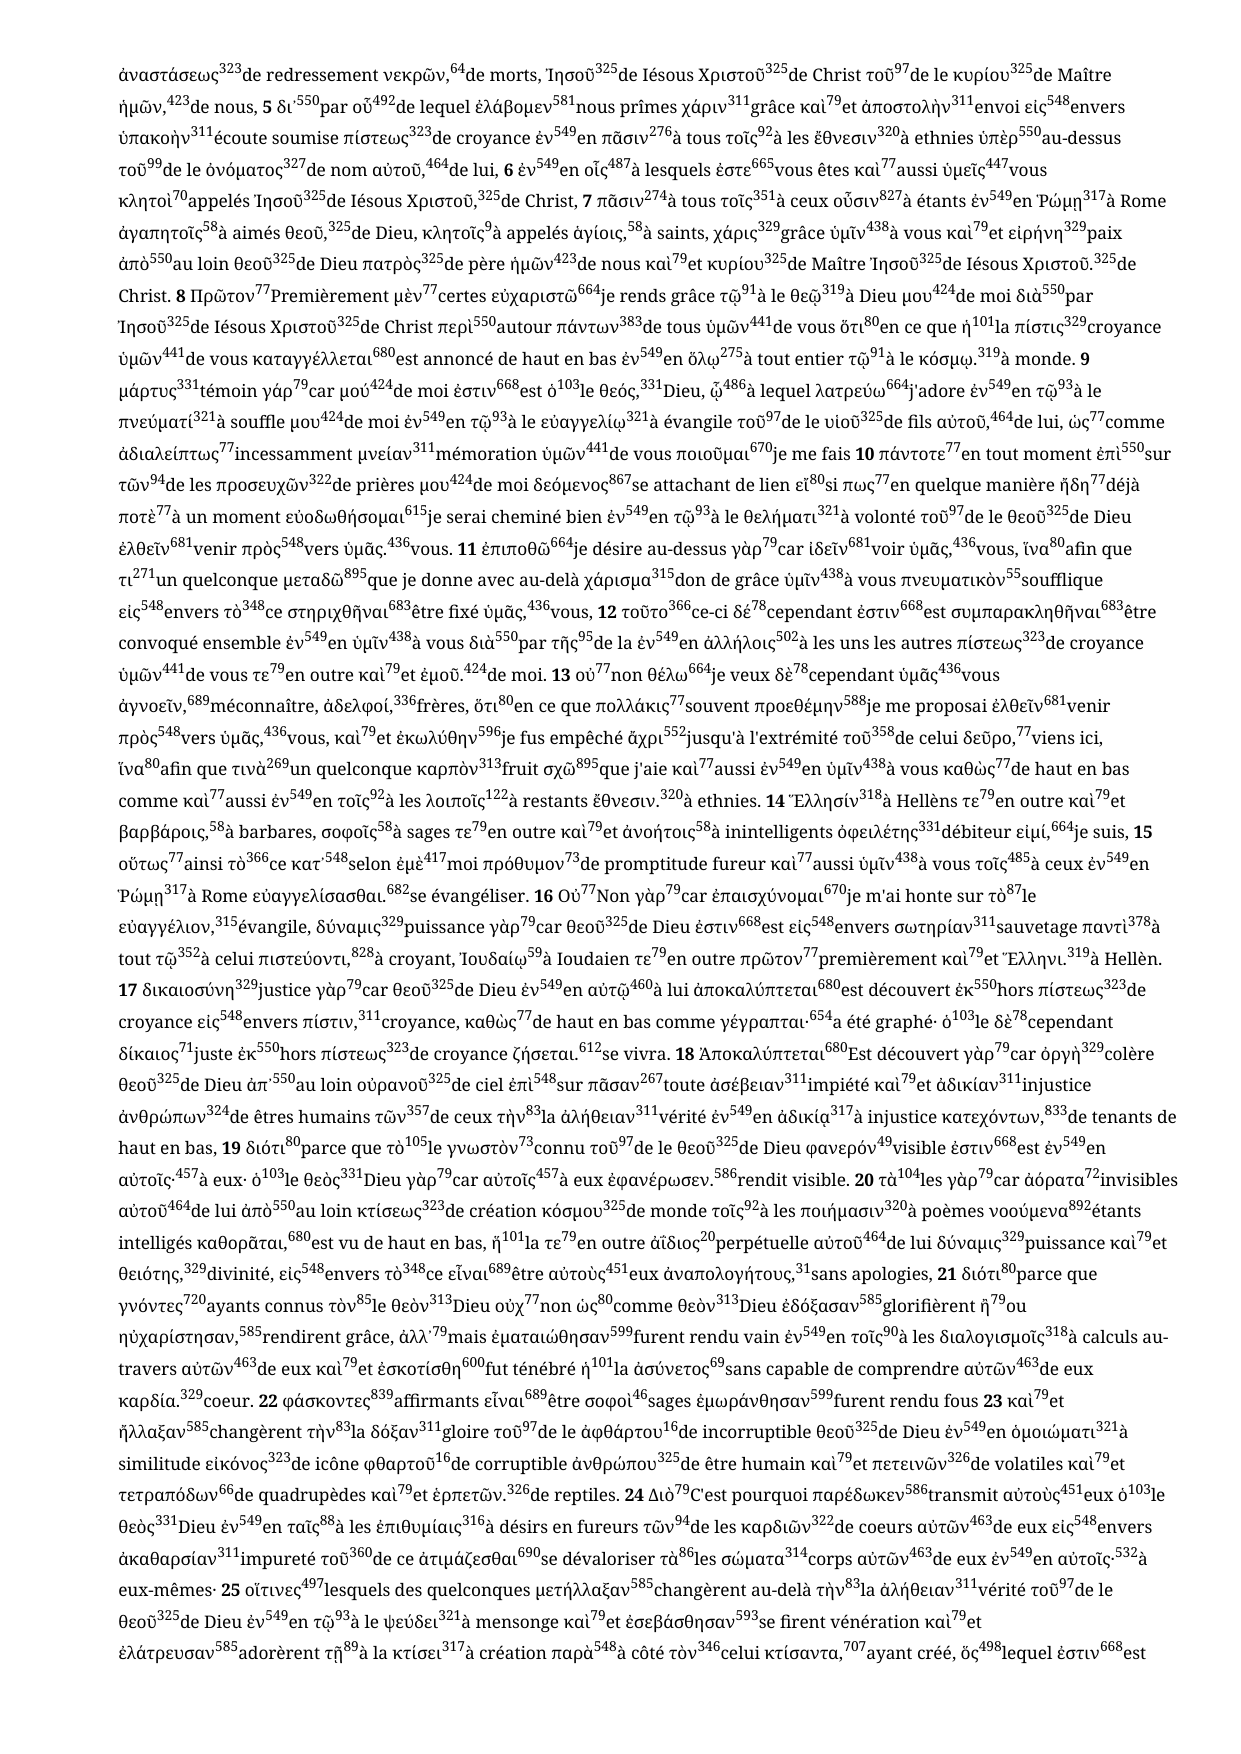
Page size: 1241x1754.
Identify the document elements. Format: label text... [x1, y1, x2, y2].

text 1 Παῦλος331Paulus δοῦλος331mâle esclave Χριστοῦ325de Christ Ἰησοῦ,325de Iésous, κλητὸς22appelé ἀπόστολος331envoyé ἀφωρισμένος813ayant été délimité εἰς548envers εὐαγγέλιον315évangile θεοῦ,325de Dieu, 2 ὃ482lequel προεπηγγείλατο592se promit auparavant διὰ550par τῶν96de les προφητῶν324de prophètes αὐτοῦ464de lui ἐν549en γραφαῖς316à graphes ἁγίαις7à saintes 3 περὶ550autour τοῦ97de le υἱοῦ325de fils αὐτοῦ464de lui τοῦ358de celui γενομένου734de se ayant devenu ἐκ550hors σπέρματος327de semence Δαυὶδ325de Dauid κατὰ548selon σάρκα,311chair, 4 τοῦ358de celui ὁρισθέντος754de ayant été limité υἱοῦ325de fils θεοῦ325de Dieu ἐν549en δυνάμει317à puissance κατὰ548selon πνεῦμα315souffle ἁγιωσύνης323de sainteté ἐξ550hors ἀναστάσεως323de redressement νεκρῶν,64de morts, Ἰησοῦ325de Iésous Χριστοῦ325de Christ τοῦ97de le κυρίου325de Maître ἡμῶν,423de nous, 5 δι᾽550par οὗ492de lequel ἐλάβομεν581nous prîmes χάριν311grâce καὶ79et ἀποστολὴν311envoi εἰς548envers ὑπακοὴν311écoute soumise πίστεως323de croyance ἐν549en πᾶσιν276à tous τοῖς92à les ἔθνεσιν320à ethnies ὑπὲρ550au-dessus τοῦ99de le ὀνόματος327de nom αὐτοῦ,464de lui, 6 ἐν549en οἷς487à lesquels ἐστε665vous êtes καὶ77aussi ὑμεῖς447vous κλητοὶ70appelés Ἰησοῦ325de Iésous Χριστοῦ,325de Christ, 7 πᾶσιν274à tous τοῖς351à ceux οὖσιν827à étants ἐν549en Ῥώμῃ317à Rome ἀγαπητοῖς58à aimés θεοῦ,325de Dieu, κλητοῖς9à appelés ἁγίοις,58à saints, χάρις329grâce ὑμῖν438à vous καὶ79et εἰρήνη329paix ἀπὸ550au loin θεοῦ325de Dieu πατρὸς325de père ἡμῶν423de nous καὶ79et κυρίου325de Maître Ἰησοῦ325de Iésous Χριστοῦ.325de Christ. 8 Πρῶτον77Premièrement μὲν77certes εὐχαριστῶ664je rends grâce τῷ91à le θεῷ319à Dieu μου424de moi διὰ550par Ἰησοῦ325de Iésous Χριστοῦ325de Christ περὶ550autour πάντων383de tous ὑμῶν441de vous ὅτι80en ce que ἡ101la πίστις329croyance ὑμῶν441de vous καταγγέλλεται680est annoncé de haut en bas ἐν549en ὅλῳ275à tout entier τῷ91à le κόσμῳ.319à monde. 9 μάρτυς331témoin γάρ79car μού424de moi ἐστιν668est ὁ103le θεός,331Dieu, ᾧ486à lequel λατρεύω664j'adore ἐν549en τῷ93à le πνεύματί321à souffle μου424de moi ἐν549en τῷ93à le εὐαγγελίῳ321à évangile τοῦ97de le υἱοῦ325de fils αὐτοῦ,464de lui, ὡς77comme ἀδιαλείπτως77incessamment μνείαν311mémoration ὑμῶν441de vous ποιοῦμαι670je me fais 10 πάντοτε77en tout moment ἐπὶ550sur τῶν94de les προσευχῶν322de prières μου424de moi δεόμενος867se attachant de lien εἴ80si πως77en quelque manière ἤδη77déjà ποτὲ77à un moment εὐοδωθήσομαι615je serai cheminé bien ἐν549en τῷ93à le θελήματι321à volonté τοῦ97de le θεοῦ325de Dieu ἐλθεῖν681venir πρὸς548vers ὑμᾶς.436vous. 11 ἐπιποθῶ664je désire au-dessus γὰρ79car ἰδεῖν681voir ὑμᾶς,436vous, ἵνα80afin que τι271un quelconque μεταδῶ895que je donne avec au-delà χάρισμα315don de grâce ὑμῖν438à vous πνευματικὸν55soufflique εἰς548envers τὸ348ce στηριχθῆναι683être fixé ὑμᾶς,436vous, 12 τοῦτο366ce-ci δέ78cependant ἐστιν668est συμπαρακληθῆναι683être convoqué ensemble ἐν549en ὑμῖν438à vous διὰ550par τῆς95de la ἐν549en ἀλλήλοις502à les uns les autres πίστεως323de croyance ὑμῶν441de vous τε79en outre καὶ79et ἐμοῦ.424de moi. 13 οὐ77non θέλω664je veux δὲ78cependant ὑμᾶς436vous ἀγνοεῖν,689méconnaître, ἀδελφοί,336frères, ὅτι80en ce que πολλάκις77souvent προεθέμην588je me proposai ἐλθεῖν681venir πρὸς548vers ὑμᾶς,436vous, καὶ79et ἐκωλύθην596je fus empêché ἄχρι552jusqu'à l'extrémité τοῦ358de celui δεῦρο,77viens ici, ἵνα80afin que τινὰ269un quelconque καρπὸν313fruit σχῶ895que j'aie καὶ77aussi ἐν549en ὑμῖν438à vous καθὼς77de haut en bas comme καὶ77aussi ἐν549en τοῖς92à les λοιποῖς122à restants ἔθνεσιν.320à ethnies. 14 Ἕλλησίν318à Hellèns τε79en outre καὶ79et βαρβάροις,58à barbares, σοφοῖς58à sages τε79en outre καὶ79et ἀνοήτοις58à inintelligents ὀφειλέτης331débiteur εἰμί,664je suis, 15 οὕτως77ainsi τὸ366ce κατ᾽548selon ἐμὲ417moi πρόθυμον73de promptitude fureur καὶ77aussi ὑμῖν438à vous τοῖς485à ceux ἐν549en Ῥώμῃ317à Rome εὐαγγελίσασθαι.682se évangéliser. 16 Οὐ77Non γὰρ79car ἐπαισχύνομαι670je m'ai honte sur τὸ87le εὐαγγέλιον,315évangile, δύναμις329puissance γὰρ79car θεοῦ325de Dieu ἐστιν668est εἰς548envers σωτηρίαν311sauvetage παντὶ378à tout τῷ352à celui πιστεύοντι,828à croyant, Ἰουδαίῳ59à Ioudaien τε79en outre πρῶτον77premièrement καὶ79et Ἕλληνι.319à Hellèn. 17 δικαιοσύνη329justice γὰρ79car θεοῦ325de Dieu ἐν549en αὐτῷ460à lui ἀποκαλύπτεται680est découvert ἐκ550hors πίστεως323de croyance εἰς548envers πίστιν,311croyance, καθὼς77de haut en bas comme γέγραπται·654a été graphé· ὁ103le δὲ78cependant δίκαιος71juste ἐκ550hors πίστεως323de croyance ζήσεται.612se vivra. 18 Ἀποκαλύπτεται680Est découvert γὰρ79car ὀργὴ329colère θεοῦ325de Dieu ἀπ᾽550au loin οὐρανοῦ325de ciel ἐπὶ548sur πᾶσαν267toute ἀσέβειαν311impiété καὶ79et ἀδικίαν311injustice ἀνθρώπων324de êtres humains τῶν357de ceux τὴν83la ἀλήθειαν311vérité ἐν549en ἀδικίᾳ317à injustice κατεχόντων,833de tenants de haut en bas, 19 διότι80parce que τὸ105le γνωστὸν73connu τοῦ97de le θεοῦ325de Dieu φανερόν49visible ἐστιν668est ἐν549en αὐτοῖς·457à eux· ὁ103le θεὸς331Dieu γὰρ79car αὐτοῖς457à eux ἐφανέρωσεν.586rendit visible. 20 τὰ104les γὰρ79car ἀόρατα72invisibles αὐτοῦ464de lui ἀπὸ550au loin κτίσεως323de création κόσμου325de monde τοῖς92à les ποιήμασιν320à poèmes νοούμενα892étants intelligés καθορᾶται,680est vu de haut en bas, ἥ101la τε79en outre ἀΐδιος20perpétuelle αὐτοῦ464de lui δύναμις329puissance καὶ79et θειότης,329divinité, εἰς548envers τὸ348ce εἶναι689être αὐτοὺς451eux ἀναπολογήτους,31sans apologies, 21 διότι80parce que γνόντες720ayants connus τὸν85le θεὸν313Dieu οὐχ77non ὡς80comme θεὸν313Dieu ἐδόξασαν585glorifièrent ἢ79ou ηὐχαρίστησαν,585rendirent grâce, ἀλλ᾽79mais ἐματαιώθησαν599furent rendu vain ἐν549en τοῖς90à les διαλογισμοῖς318à calculs au-travers αὐτῶν463de eux καὶ79et ἐσκοτίσθη600fut ténébré ἡ101la ἀσύνετος69sans capable de comprendre αὐτῶν463de eux καρδία.329coeur. 22 φάσκοντες839affirmants εἶναι689être σοφοὶ46sages ἐμωράνθησαν599furent rendu fous 23 καὶ79et ἤλλαξαν585changèrent τὴν83la δόξαν311gloire τοῦ97de le ἀφθάρτου16de incorruptible θεοῦ325de Dieu ἐν549en ὁμοιώματι321à similitude εἰκόνος323de icône φθαρτοῦ16de corruptible ἀνθρώπου325de être humain καὶ79et πετεινῶν326de volatiles καὶ79et τετραπόδων66de quadrupèdes καὶ79et ἑρπετῶν.326de reptiles. 24 Διὸ79C'est pourquoi παρέδωκεν586transmit αὐτοὺς451eux ὁ103le θεὸς331Dieu ἐν549en ταῖς88à les ἐπιθυμίαις316à désirs en fureurs τῶν94de les καρδιῶν322de coeurs αὐτῶν463de eux εἰς548envers ἀκαθαρσίαν311impureté τοῦ360de ce ἀτιμάζεσθαι690se dévaloriser τὰ86les σώματα314corps αὐτῶν463de eux ἐν549en αὐτοῖς·532à eux-mêmes· 25 οἵτινες497lesquels des quelconques μετήλλαξαν585changèrent au-delà τὴν83la ἀλήθειαν311vérité τοῦ97de le θεοῦ325de Dieu ἐν549en τῷ93à le ψεύδει321à mensonge καὶ79et ἐσεβάσθησαν593se firent vénération καὶ79et ἐλάτρευσαν585adorèrent τῇ89à la κτίσει317à création παρὰ548à côté τὸν346celui κτίσαντα,707ayant créé, ὅς498lequel ἐστιν668est εὐλογητὸς47élogié εἰς548envers τοὺς84les αἰῶνας,312ères, ἀμήν.304amen. 26 Διὰ548Par le fait de τοῦτο348ce-ci παρέδωκεν586transmit αὐτοὺς451eux ὁ103le θεὸς331Dieu εἰς548envers πάθη314passions ἀτιμίας,323de dévalorisation, αἵ361celles τε79en outre γὰρ79car θήλειαι68femelles αὐτῶν463de eux μετήλλαξαν585changèrent au-delà τὴν83la φυσικὴν2naturelle χρῆσιν311utilisation εἰς548envers τὴν83la παρὰ548à côté φύσιν,311nature, 27 ὁμοίως77semblablement τε79en outre καὶ77aussi οἱ102les ἄρσενες70mâles ἀφέντες720ayants abandonnés τὴν83la φυσικὴν2naturelle χρῆσιν311utilisation τῆς95de la θηλείας63de femelle ἐξεκαύθησαν599furent enflammé dehors ἐν549en τῇ89à la ὀρέξει317à appétit αὐτῶν463de eux εἰς548envers ἀλλήλους,501les uns les autres, ἄρσενες70mâles ἐν549en ἄρσεσιν58à mâles τὴν83la ἀσχημοσύνην311inélégance κατεργαζόμενοι866se mettants au travail complètement καὶ79et τὴν83la ἀντιμισθίαν311contre rémunération ἣν478laquelle ἔδει625attachait de lien τῆς95de la πλάνης323de égarement αὐτῶν463de eux ἐν549en ἑαυτοῖς532à eux-mêmes ἀπολαμβάνοντες.839recevants. 28 Καὶ79Et καθὼς77de haut en bas comme οὐκ77non ἐδοκίμασαν585éprouvèrent τὸν85le θεὸν313Dieu ἔχειν689avoir ἐν549en ἐπιγνώσει,317à reconnaissance, παρέδωκεν586transmit αὐτοὺς451eux ὁ103le θεὸς331Dieu εἰς548envers ἀδόκιμον4non approuvé νοῦν,313intellect, ποιεῖν689faire τὰ347ces μὴ77ne pas καθήκοντα,823surgissants de haut en bas, 29 πεπληρωμένους795ayants étés faits plénitude πάσῃ273à toute ἀδικίᾳ317à injustice πονηρίᾳ317à méchanceté πλεονεξίᾳ317à cupidité κακίᾳ,317à malice, μεστοὺς31pleins φθόνου325de envie φόνου325de meurtre ἔριδος323de discorde δόλου325de fraude κακοηθείας,323de malignité, ψιθυριστὰς312chuchoteurs 30 καταλάλους52bavards de haut en bas θεοστυγεῖς52haïssants Dieu ὑβριστὰς312brutes ὑπερηφάνους52prétentieux ἀλαζόνας,312vantards, ἐφευρετὰς312inventeurs κακῶν,66de malicieux, γονεῦσιν318à parents ἀπειθεῖς,52désobéissants, 31 ἀσυνέτους52sans capables de comprendre ἀσυνθέτους52sans accords ἀστόργους52sans tendresses ἀνελεήμονας·52sans miséricordes· 32 οἵτινες497lesquels des quelconques τὸ87le δικαίωμα315acte de justification τοῦ97de le θεοῦ325de Dieu ἐπιγνόντες720ayants reconnus ὅτι80en ce que οἱ363ceux τὰ86les τοιαῦτα347tels πράσσοντες839pratiquants ἄξιοι46dignes θανάτου325de trépas εἰσίν,667sont, οὐ77non μόνον77seulement αὐτὰ453eux ποιοῦσιν667font ἀλλὰ79mais καὶ77aussi συνευδοκοῦσιν667estiment en bien avec τοῖς351à ceux πράσσουσιν.827à pratiquants. [118, 59, 1181, 1665]
